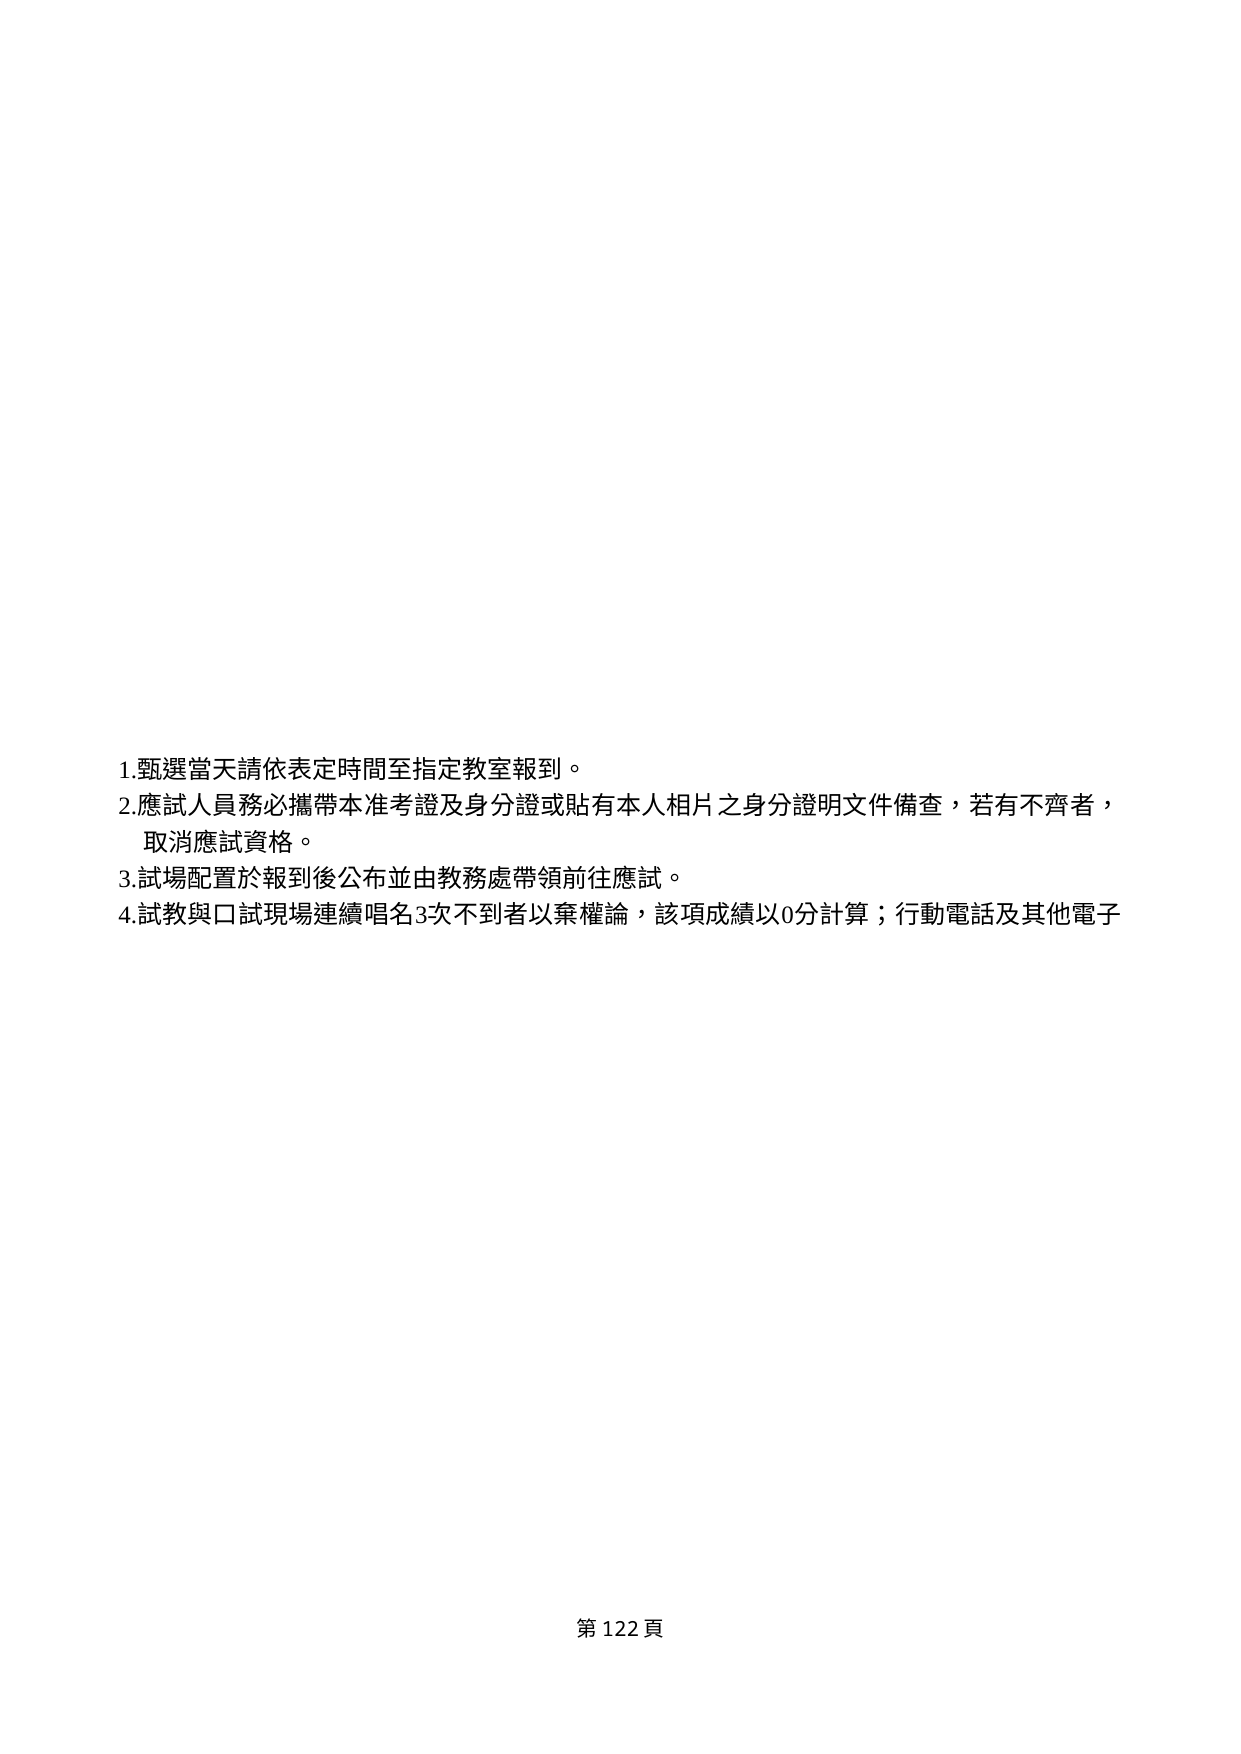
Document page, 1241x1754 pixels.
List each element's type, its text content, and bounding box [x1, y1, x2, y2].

text 2.應試人員務必攜帶本准考證及身分證或貼有本人相片之身分證明文件備查，若有不齊者，取消應試資格。 [118, 786, 1122, 858]
text 3.試場配置於報到後公布並由教務處帶領前往應試。 [118, 858, 1122, 894]
text 4.試教與口試現場連續唱名3次不到者以棄權論，該項成績以0分計算；行動電話及其他電子 [118, 894, 1122, 931]
text 1.甄選當天請依表定時間至指定教室報到。 [118, 749, 1122, 786]
